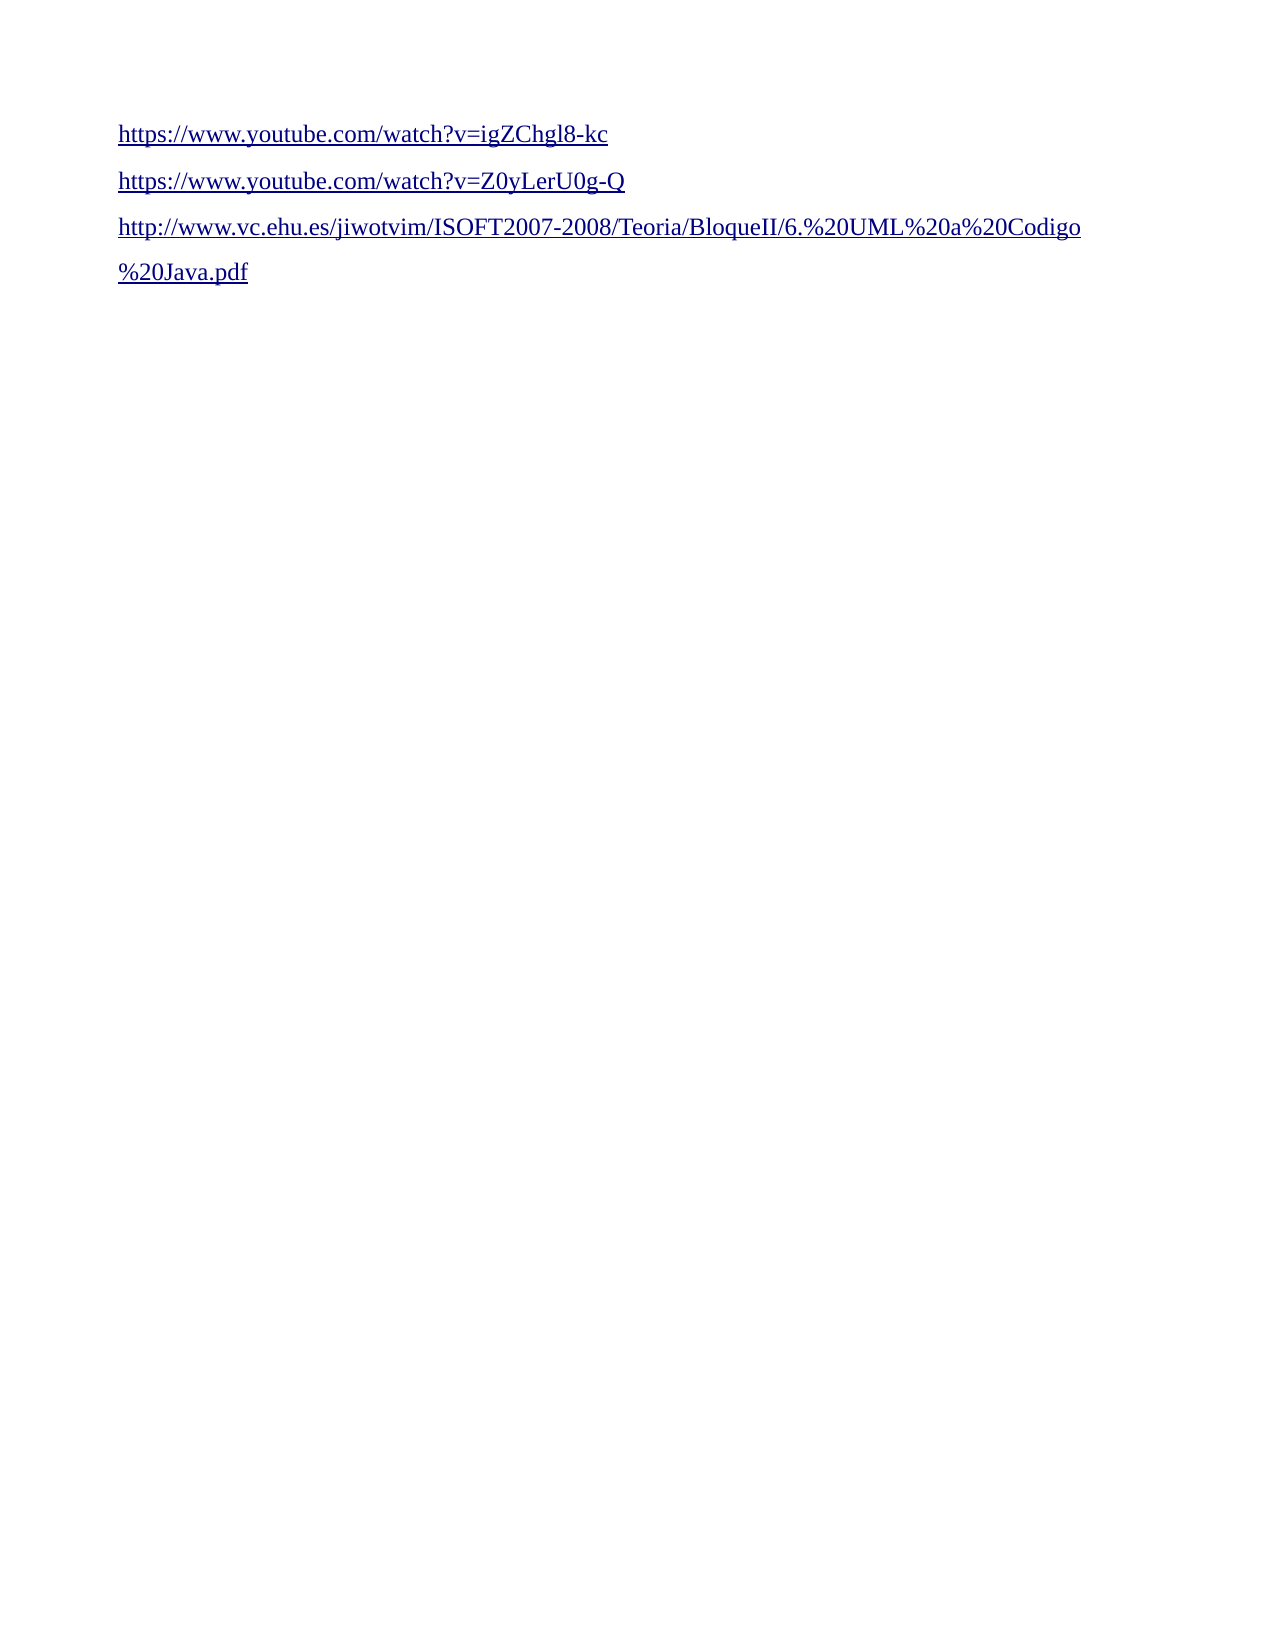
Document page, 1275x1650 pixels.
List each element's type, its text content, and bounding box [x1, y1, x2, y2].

text https://www.youtube.com/watch?v=Z0yLerU0g-Q [118, 165, 1157, 196]
text http://www.vc.ehu.es/jiwotvim/ISOFT2007-2008/Teoria/BloqueII/6.%20UML%20a%20Codigo%20Java.pdf [118, 212, 1157, 287]
text https://www.youtube.com/watch?v=igZChgl8-kc [118, 118, 1157, 149]
